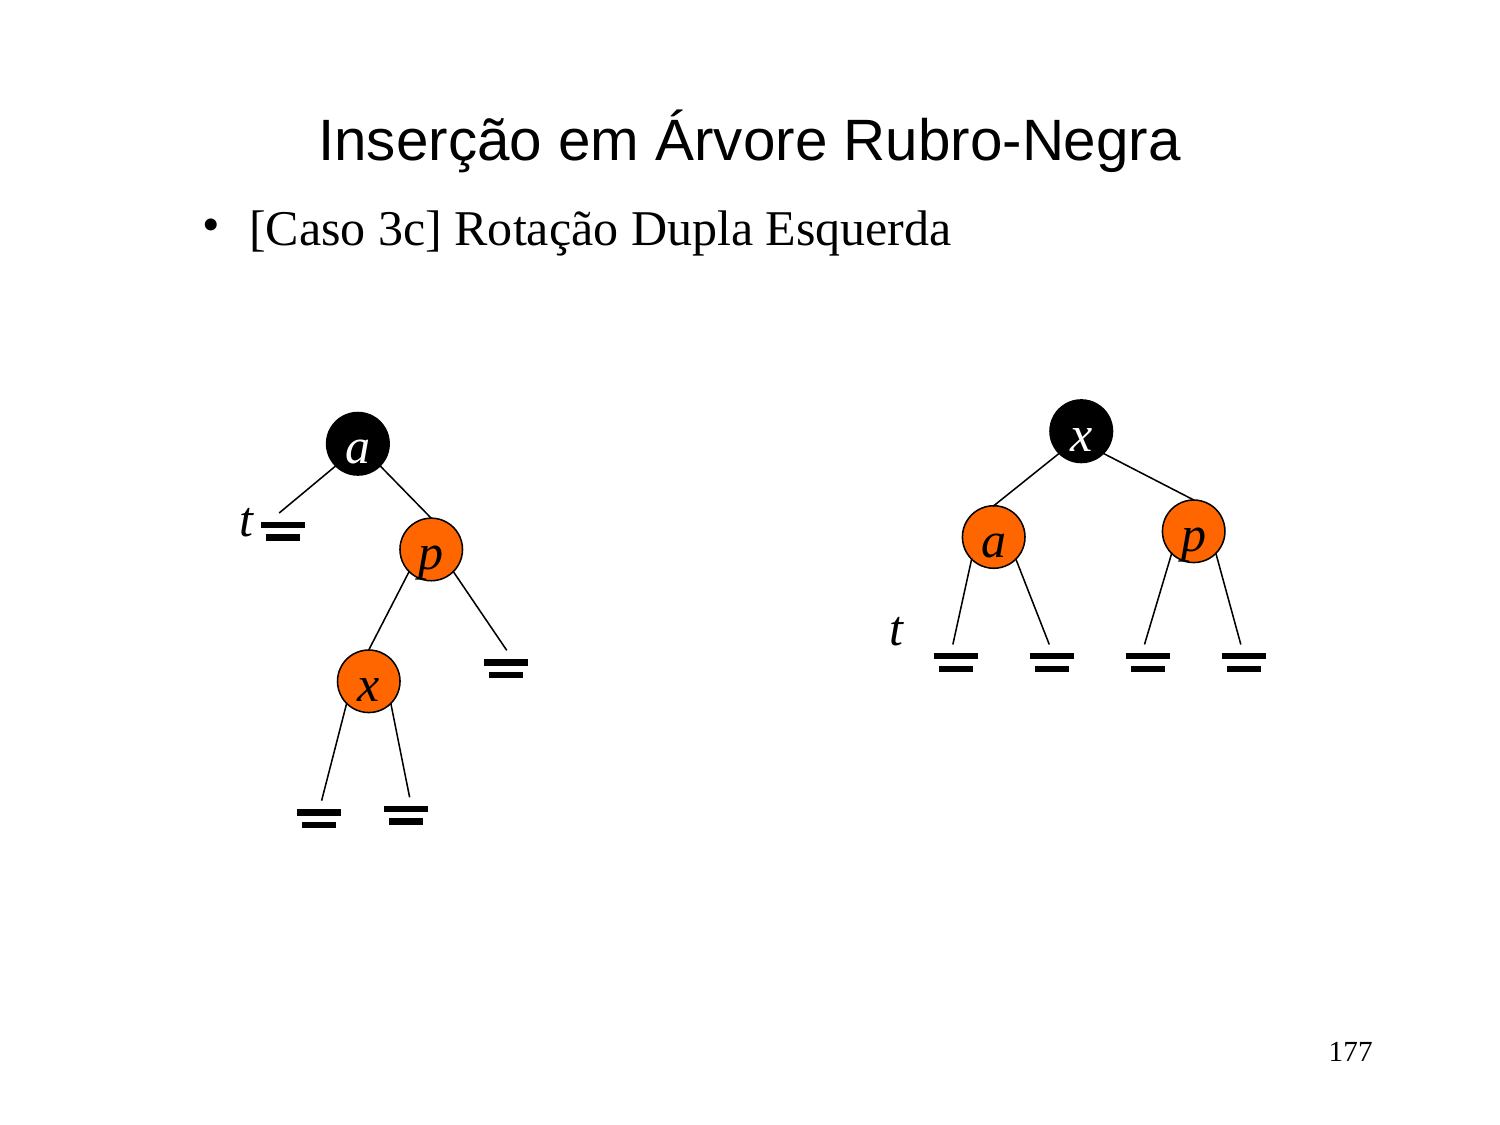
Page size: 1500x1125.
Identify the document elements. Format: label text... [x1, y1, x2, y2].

text_box a [326, 412, 390, 476]
text_box p [1162, 500, 1225, 563]
text_box t [874, 587, 919, 663]
text_box x [1050, 399, 1113, 463]
text_box a [962, 505, 1026, 569]
text_box t [224, 478, 269, 554]
text_box x [337, 650, 401, 713]
text_box p [399, 518, 463, 581]
list [Caso 3c] Rotação Dupla Esquerda [112, 187, 1388, 1000]
title Inserção em Árvore Rubro-Negra [112, 99, 1388, 175]
